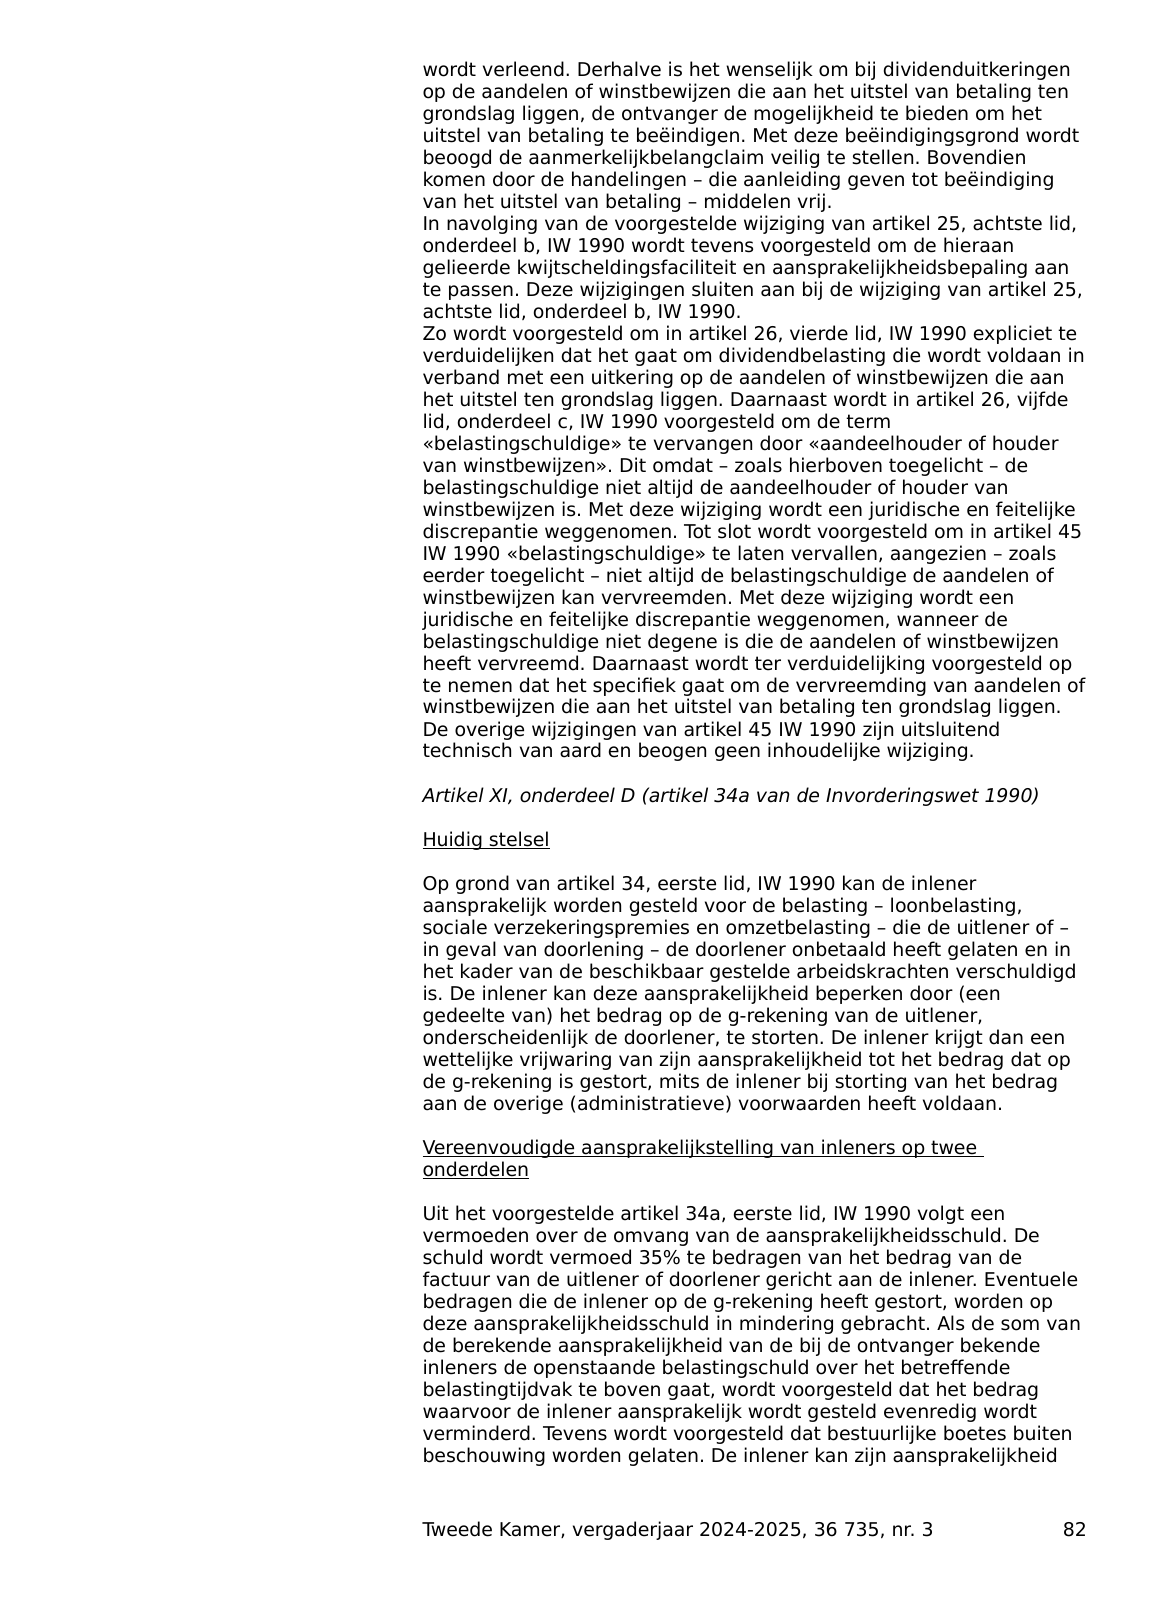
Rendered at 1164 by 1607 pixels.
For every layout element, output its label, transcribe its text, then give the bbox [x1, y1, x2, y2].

subtitle Vereenvoudigde aansprakelijkstelling van inleners op twee onderdelen [422, 1137, 1087, 1181]
subtitle Artikel XI, onderdeel D (artikel 34a van de Invorderingswet 1990) [422, 784, 1087, 807]
text wordt verleend. Derhalve is het wenselijk om bij dividenduitkeringen op de aandelen of winstbewijzen die aan het uitstel van betaling ten grondslag liggen, de ontvanger de mogelijkheid te bieden om het uitstel van betaling te beëindigen. Met deze beëindigingsgrond wordt beoogd de aanmerkelijkbelangclaim veilig te stellen. Bovendien komen door de handelingen – die aanleiding geven tot beëindiging van het uitstel van betaling – middelen vrij. [422, 59, 1087, 213]
text Op grond van artikel 34, eerste lid, IW 1990 kan de inlener aansprakelijk worden gesteld voor de belasting – loonbelasting, sociale verzekeringspremies en omzetbelasting – die de uitlener of – in geval van doorlening – de doorlener onbetaald heeft gelaten en in het kader van de beschikbaar gestelde arbeidskrachten verschuldigd is. De inlener kan deze aansprakelijkheid beperken door (een gedeelte van) het bedrag op de g-rekening van de uitlener, onderscheidenlijk de doorlener, te storten. De inlener krijgt dan een wettelijke vrijwaring van zijn aansprakelijkheid tot het bedrag dat op de g-rekening is gestort, mits de inlener bij storting van het bedrag aan de overige (administratieve) voorwaarden heeft voldaan. [422, 873, 1087, 1115]
text Zo wordt voorgesteld om in artikel 26, vierde lid, IW 1990 expliciet te verduidelijken dat het gaat om dividendbelasting die wordt voldaan in verband met een uitkering op de aandelen of winstbewijzen die aan het uitstel ten grondslag liggen. Daarnaast wordt in artikel 26, vijfde lid, onderdeel c, IW 1990 voorgesteld om de term «belastingschuldige» te vervangen door «aandeelhouder of houder van winstbewijzen». Dit omdat – zoals hierboven toegelicht – de belastingschuldige niet altijd de aandeelhouder of houder van winstbewijzen is. Met deze wijziging wordt een juridische en feitelijke discrepantie weggenomen. Tot slot wordt voorgesteld om in artikel 45 IW 1990 «belastingschuldige» te laten vervallen, aangezien – zoals eerder toegelicht – niet altijd de belastingschuldige de aandelen of winstbewijzen kan vervreemden. Met deze wijziging wordt een juridische en feitelijke discrepantie weggenomen, wanneer de belastingschuldige niet degene is die de aandelen of winstbewijzen heeft vervreemd. Daarnaast wordt ter verduidelijking voorgesteld op te nemen dat het specifiek gaat om de vervreemding van aandelen of winstbewijzen die aan het uitstel van betaling ten grondslag liggen. De overige wijzigingen van artikel 45 IW 1990 zijn uitsluitend technisch van aard en beogen geen inhoudelijke wijziging. [422, 323, 1087, 762]
text Uit het voorgestelde artikel 34a, eerste lid, IW 1990 volgt een vermoeden over de omvang van de aansprakelijkheidsschuld. De schuld wordt vermoed 35% te bedragen van het bedrag van de factuur van de uitlener of doorlener gericht aan de inlener. Eventuele bedragen die de inlener op de g-rekening heeft gestort, worden op deze aansprakelijkheidsschuld in mindering gebracht. Als de som van de berekende aansprakelijkheid van de bij de ontvanger bekende inleners de openstaande belastingschuld over het betreffende belastingtijdvak te boven gaat, wordt voorgesteld dat het bedrag waarvoor de inlener aansprakelijk wordt gesteld evenredig wordt verminderd. Tevens wordt voorgesteld dat bestuurlijke boetes buiten beschouwing worden gelaten. De inlener kan zijn aansprakelijkheid [422, 1203, 1087, 1467]
subtitle Huidig stelsel [422, 829, 1087, 851]
text In navolging van de voorgestelde wijziging van artikel 25, achtste lid, onderdeel b, IW 1990 wordt tevens voorgesteld om de hieraan gelieerde kwijtscheldingsfaciliteit en aansprakelijkheidsbepaling aan te passen. Deze wijzigingen sluiten aan bij de wijziging van artikel 25, achtste lid, onderdeel b, IW 1990. [422, 213, 1087, 323]
